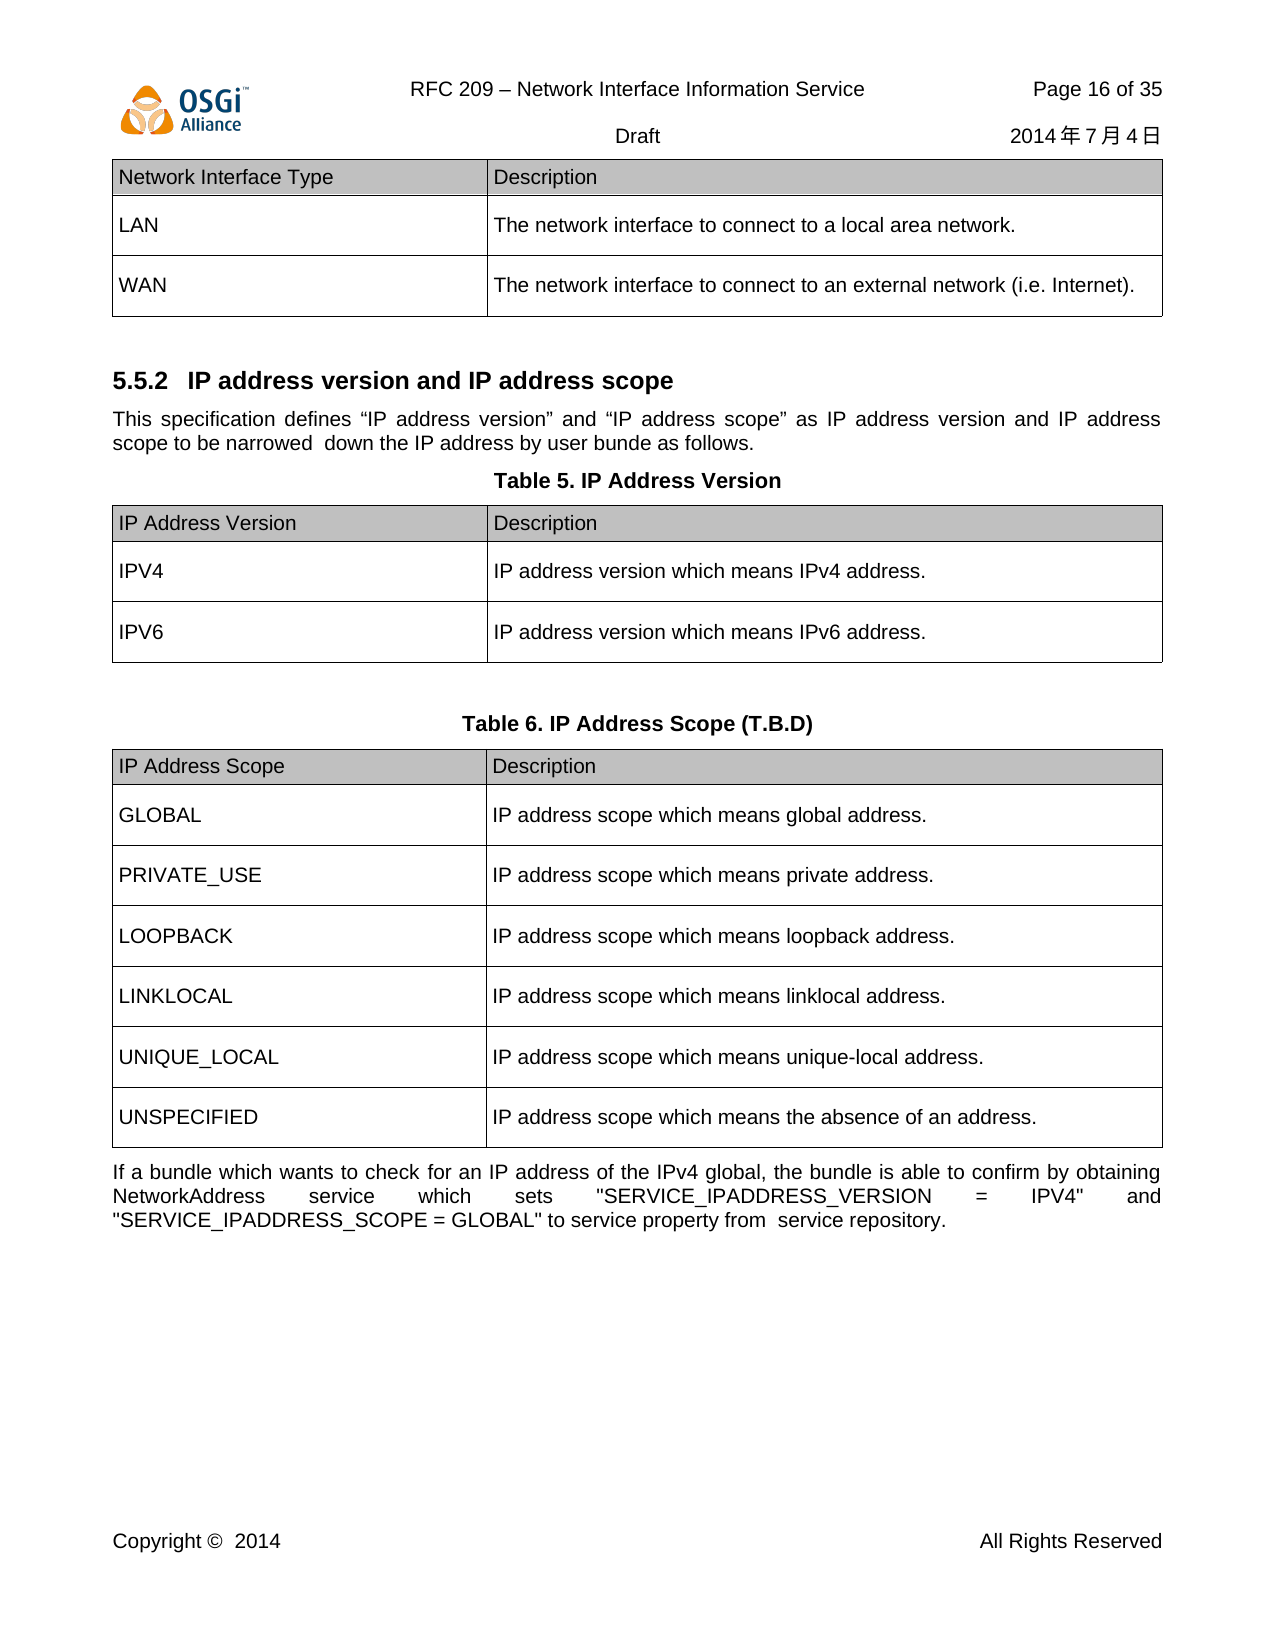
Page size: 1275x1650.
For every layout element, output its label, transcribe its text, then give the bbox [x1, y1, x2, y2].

table_cell GLOBAL [113, 785, 486, 844]
table_cell UNIQUE_LOCAL [113, 1027, 486, 1087]
table_cell IP address scope which means private address. [487, 846, 1162, 905]
picture [113, 78, 257, 142]
table_header IP Address Scope [113, 750, 486, 784]
table_cell UNSPECIFIED [113, 1088, 486, 1147]
table_header IP Address Version [113, 506, 487, 541]
table_cell PRIVATE_USE [113, 846, 486, 905]
table_cell IPV4 [113, 542, 487, 601]
table_header Description [488, 160, 1162, 194]
table_cell LOOPBACK [113, 906, 486, 966]
table_header Description [487, 750, 1162, 784]
subtitle IP address version and IP address scope [112, 366, 1162, 394]
table_cell LINKLOCAL [113, 967, 486, 1026]
text This specification defines “IP address version” and “IP address scope” as IP address version and IP address scope to be narrowed down the IP address by user bunde as follows. [112, 407, 1162, 455]
table_cell IP address scope which means the absence of an address. [487, 1088, 1162, 1147]
table_cell The network interface to connect to a local area network. [488, 196, 1162, 255]
table_cell IP address scope which means global address. [487, 785, 1162, 844]
table_cell IP address version which means IPv4 address. [488, 542, 1162, 601]
table_header Network Interface Type [113, 160, 487, 194]
table_cell The network interface to connect to an external network (i.e. Internet). [488, 256, 1162, 316]
table_cell WAN [113, 256, 487, 316]
text If a bundle which wants to check for an IP address of the IPv4 global, the bundle is able to confirm by obtaining NetworkAddress service which sets "SERVICE_IPADDRESS_VERSION = IPV4" and "SERVICE_IPADDRESS_SCOPE = GLOBAL" to service property from service repository. [112, 1160, 1162, 1232]
table_cell IP address scope which means loopback address. [487, 906, 1162, 966]
table_cell IP address scope which means unique-local address. [487, 1027, 1162, 1087]
table_header Description [488, 506, 1162, 541]
table_cell IP address scope which means linklocal address. [487, 967, 1162, 1026]
table_cell IP address version which means IPv6 address. [488, 602, 1162, 662]
text Table 5. IP Address Version [112, 467, 1162, 493]
table_cell IPV6 [113, 602, 487, 662]
text Table 6. IP Address Scope (T.B.D) [112, 711, 1162, 736]
table_cell LAN [113, 196, 487, 255]
